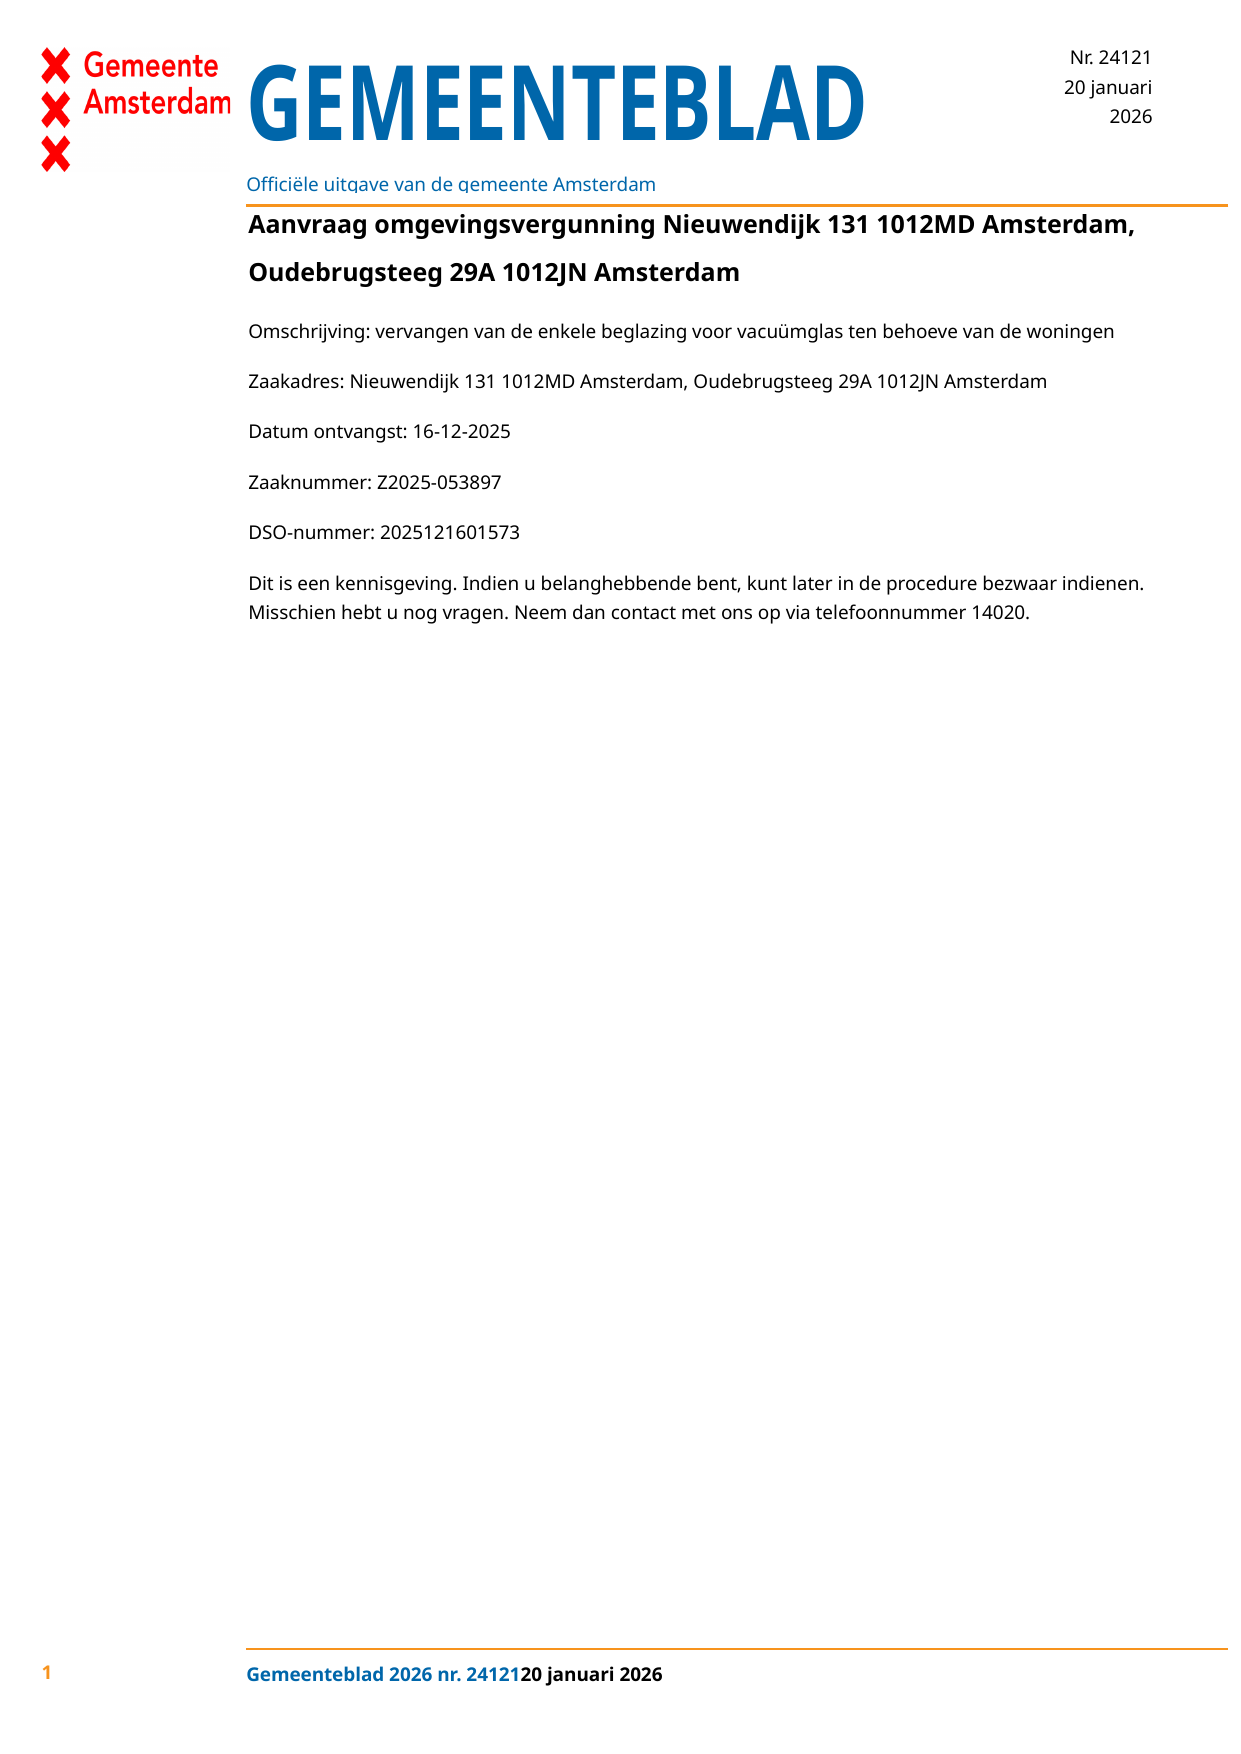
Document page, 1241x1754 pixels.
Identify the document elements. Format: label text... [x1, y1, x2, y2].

text Zaakadres: Nieuwendijk 131 1012MD Amsterdam, Oudebrugsteeg 29A 1012JN Amsterdam [248, 368, 1152, 394]
text Dit is een kennisgeving. Indien u belanghebbende bent, kunt later in de procedure bezwaar indienen. Misschien hebt u nog vragen. Neem dan contact met ons op via telefoonnummer 14020. [248, 570, 1152, 625]
text Zaaknummer: Z2025-053897 [248, 469, 1152, 495]
picture [41, 47, 231, 172]
text Aanvraag omgevingsvergunning Nieuwendijk 131 1012MD Amsterdam, Oudebrugsteeg 29A 1012JN Amsterdam [248, 207, 1152, 288]
text Datum ontvangst: 16-12-2025 [248, 419, 1152, 444]
text Omschrijving: vervangen van de enkele beglazing voor vacuümglas ten behoeve van de woningen [248, 318, 1152, 344]
text DSO-nummer: 2025121601573 [248, 519, 1152, 545]
